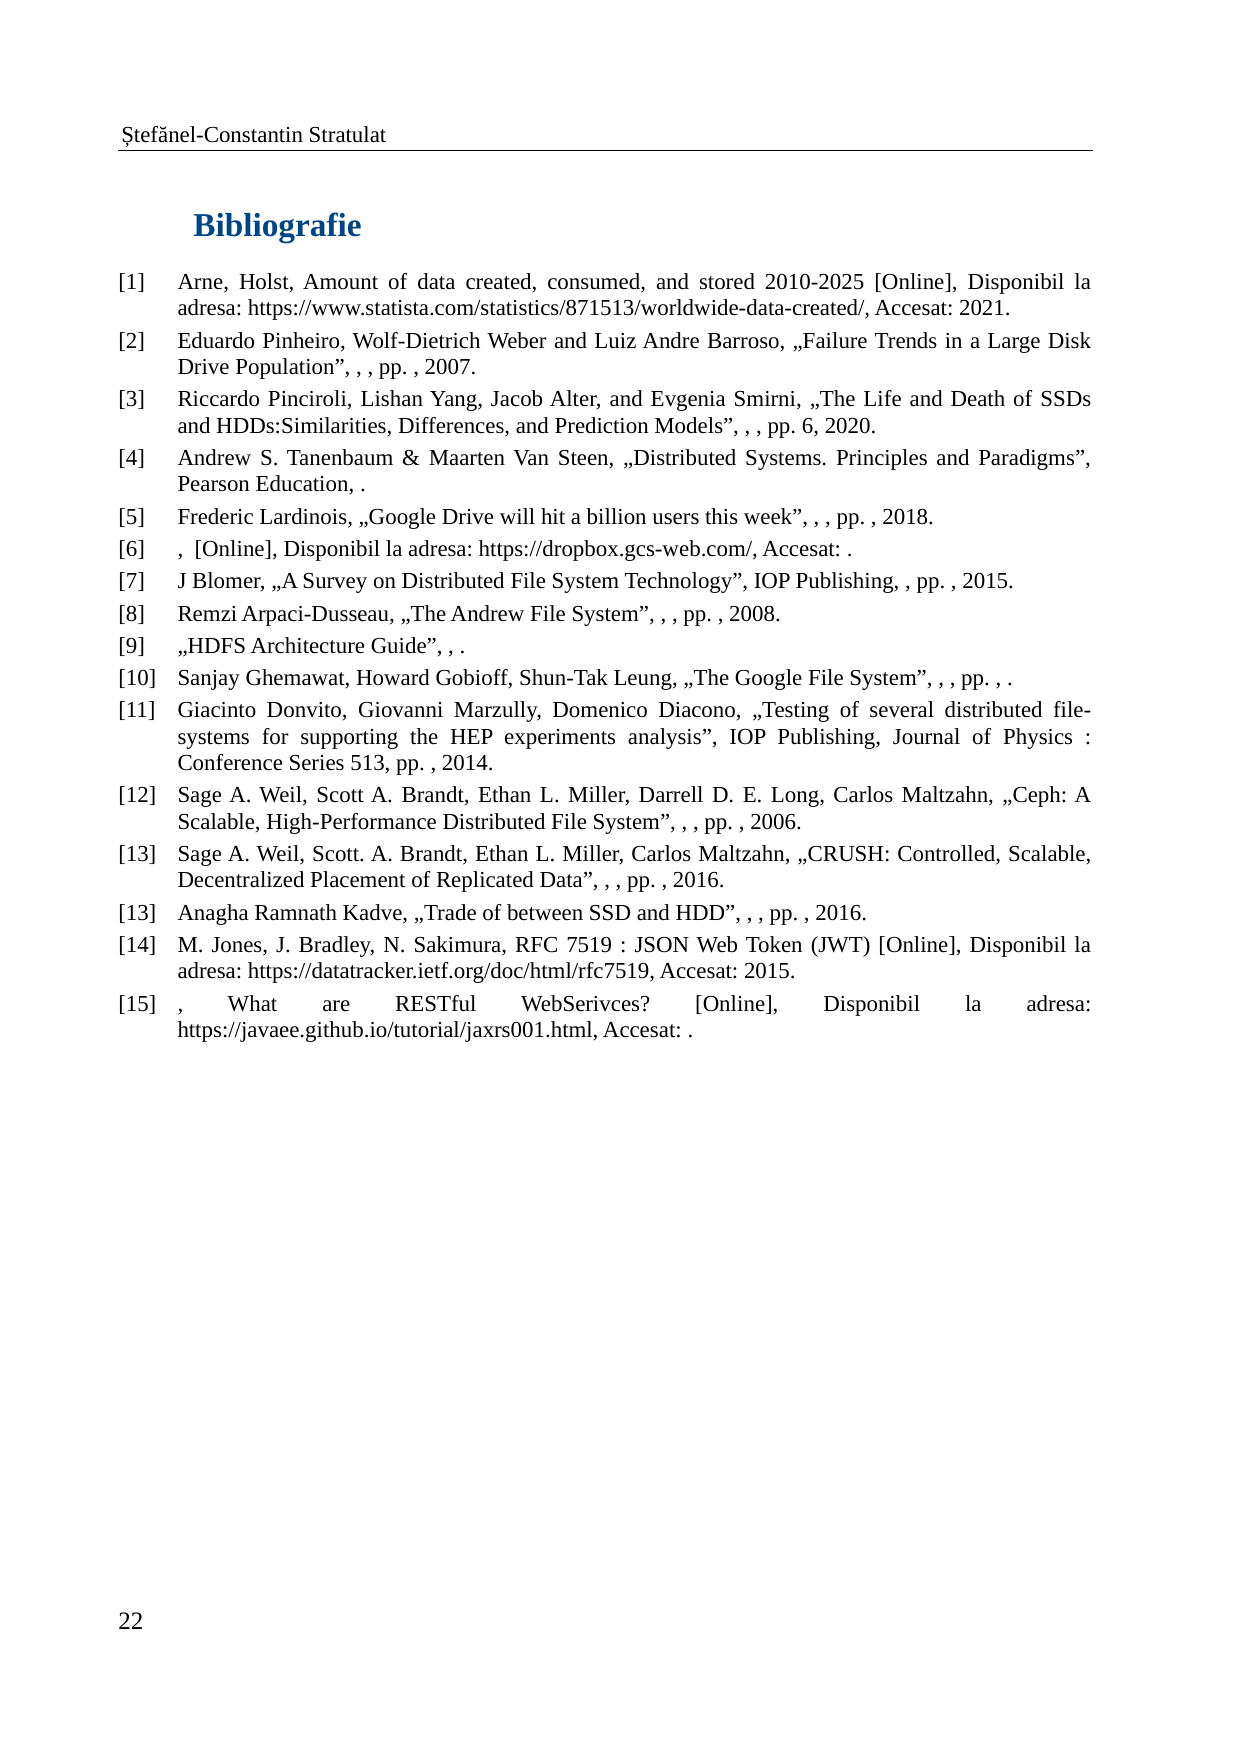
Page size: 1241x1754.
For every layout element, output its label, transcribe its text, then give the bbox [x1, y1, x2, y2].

text [3] Riccardo Pinciroli, Lishan Yang, Jacob Alter, and Evgenia Smirni, „The Life and Death of SSDs and HDDs:Similarities, Differences, and Prediction Models”, , , pp. 6, 2020. [118, 385, 1093, 438]
text [9] „HDFS Architecture Guide”, , . [118, 632, 1093, 658]
text [11] Giacinto Donvito, Giovanni Marzully, Domenico Diacono, „Testing of several distributed file-systems for supporting the HEP experiments analysis”, IOP Publishing, Journal of Physics : Conference Series 513, pp. , 2014. [118, 696, 1093, 776]
text [6] , [Online], Disponibil la adresa: https://dropbox.gcs-web.com/, Accesat: . [118, 535, 1093, 561]
text [12] Sage A. Weil, Scott A. Brandt, Ethan L. Miller, Darrell D. E. Long, Carlos Maltzahn, „Ceph: A Scalable, High-Performance Distributed File System”, , , pp. , 2006. [118, 781, 1093, 834]
text [8] Remzi Arpaci-Dusseau, „The Andrew File System”, , , pp. , 2008. [118, 599, 1093, 626]
text [4] Andrew S. Tanenbaum & Maarten Van Steen, „Distributed Systems. Principles and Paradigms”, Pearson Education, . [118, 444, 1093, 497]
text [14] M. Jones, J. Bradley, N. Sakimura, RFC 7519 : JSON Web Token (JWT) [Online], Disponibil la adresa: https://datatracker.ietf.org/doc/html/rfc7519, Accesat: 2015. [118, 931, 1093, 984]
text [15] , What are RESTful WebSerivces? [Online], Disponibil la adresa: https://javaee.github.io/tutorial/jaxrs001.html, Accesat: . [118, 990, 1093, 1042]
text [1] Arne, Holst, Amount of data created, consumed, and stored 2010-2025 [Online], Disponibil la adresa: https://www.statista.com/statistics/871513/worldwide-data-created/, Accesat: 2021. [118, 268, 1093, 321]
text [13] Sage A. Weil, Scott. A. Brandt, Ethan L. Miller, Carlos Maltzahn, „CRUSH: Controlled, Scalable, Decentralized Placement of Replicated Data”, , , pp. , 2016. [118, 840, 1093, 893]
text [10] Sanjay Ghemawat, Howard Gobioff, Shun-Tak Leung, „The Google File System”, , , pp. , . [118, 664, 1093, 691]
subtitle Bibliografie [118, 205, 1093, 243]
text [7] J Blomer, „A Survey on Distributed File System Technology”, IOP Publishing, , pp. , 2015. [118, 567, 1093, 594]
text [2] Eduardo Pinheiro, Wolf-Dietrich Weber and Luiz Andre Barroso, „Failure Trends in a Large Disk Drive Population”, , , pp. , 2007. [118, 327, 1093, 379]
text [5] Frederic Lardinois, „Google Drive will hit a billion users this week”, , , pp. , 2018. [118, 503, 1093, 529]
text [13] Anagha Ramnath Kadve, „Trade of between SSD and HDD”, , , pp. , 2016. [118, 899, 1093, 925]
